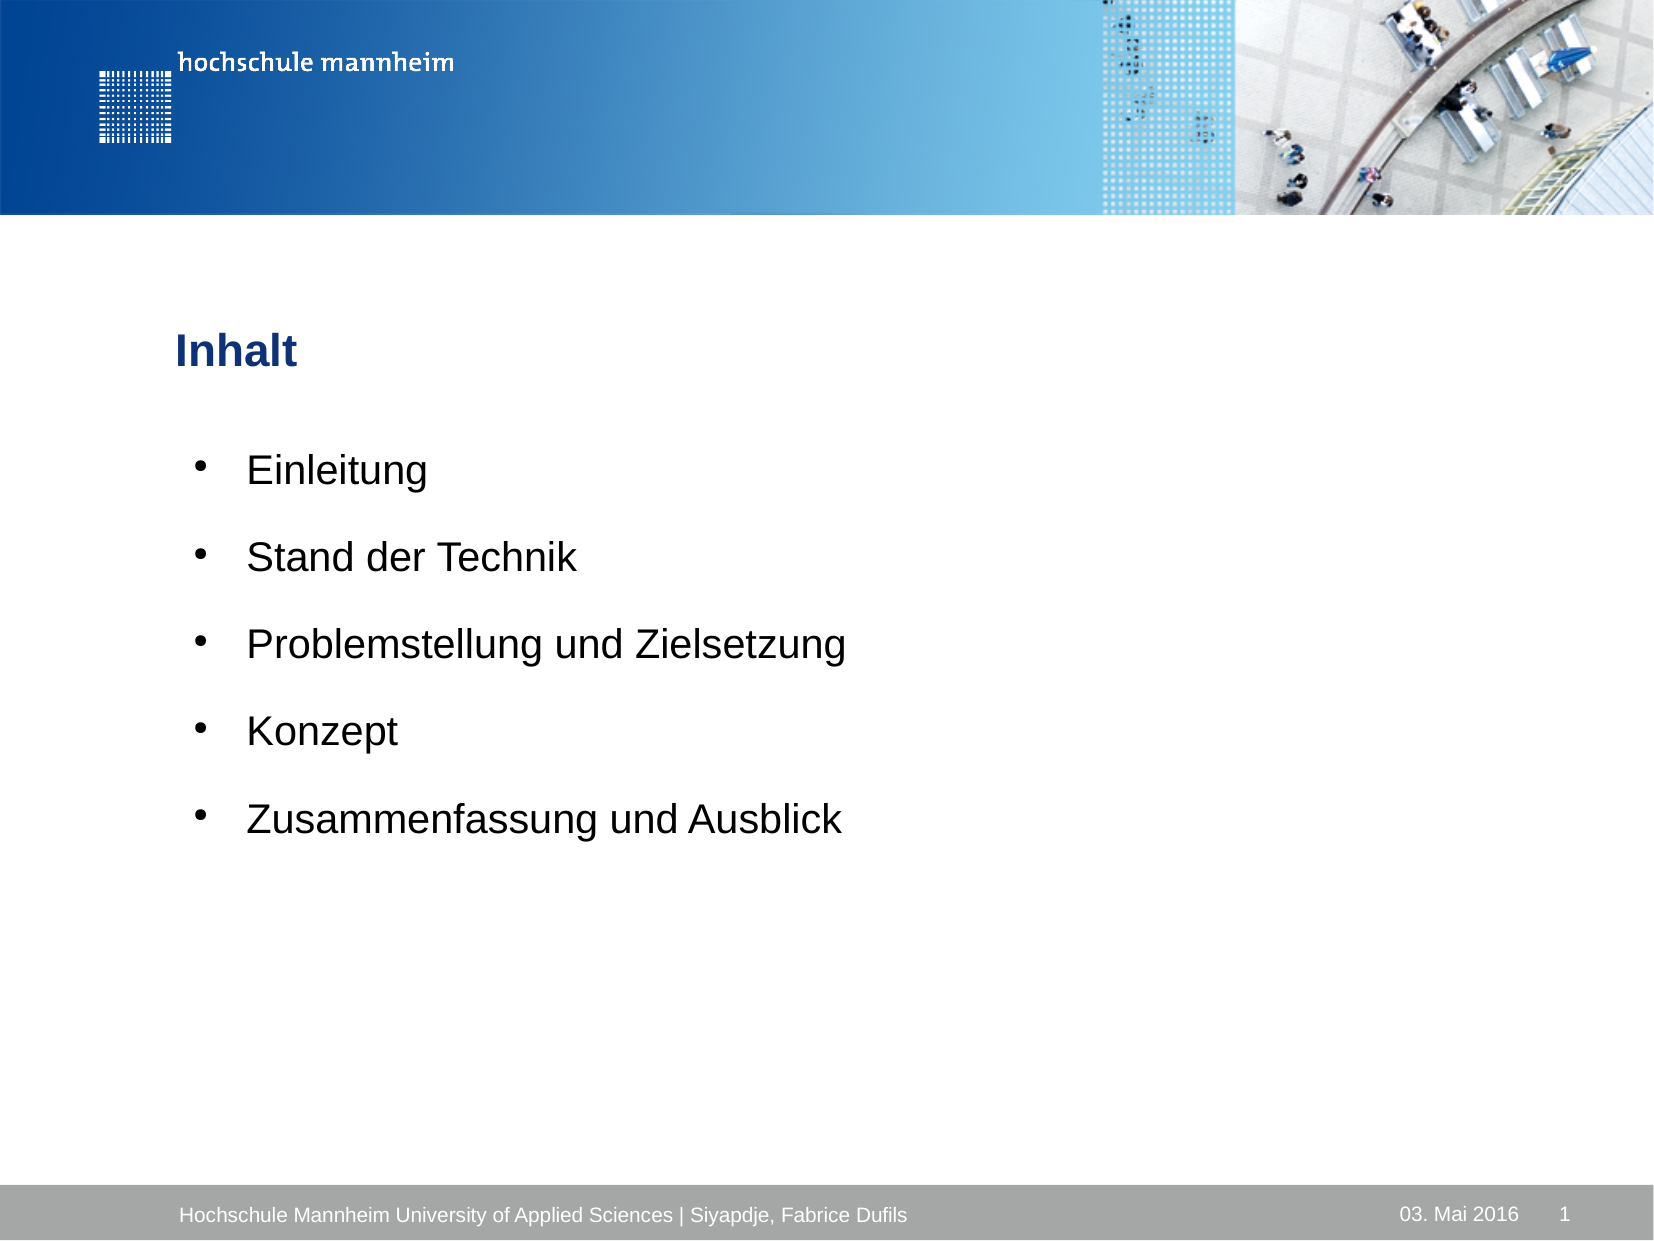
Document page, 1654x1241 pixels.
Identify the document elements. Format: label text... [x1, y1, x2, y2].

picture [0, 0, 1654, 215]
footer Hochschule Mannheim University of Applied Sciences | Siyapdje, Fabrice Dufils [179, 1198, 1192, 1227]
title Inhalt [175, 320, 1569, 437]
list Einleitung Stand der Technik Problemstellung und Zielsetzung Konzept Zusammenfassung und Ausblick [175, 437, 1569, 1089]
slide_number 03. Mai 2016 1 [1204, 1198, 1571, 1227]
